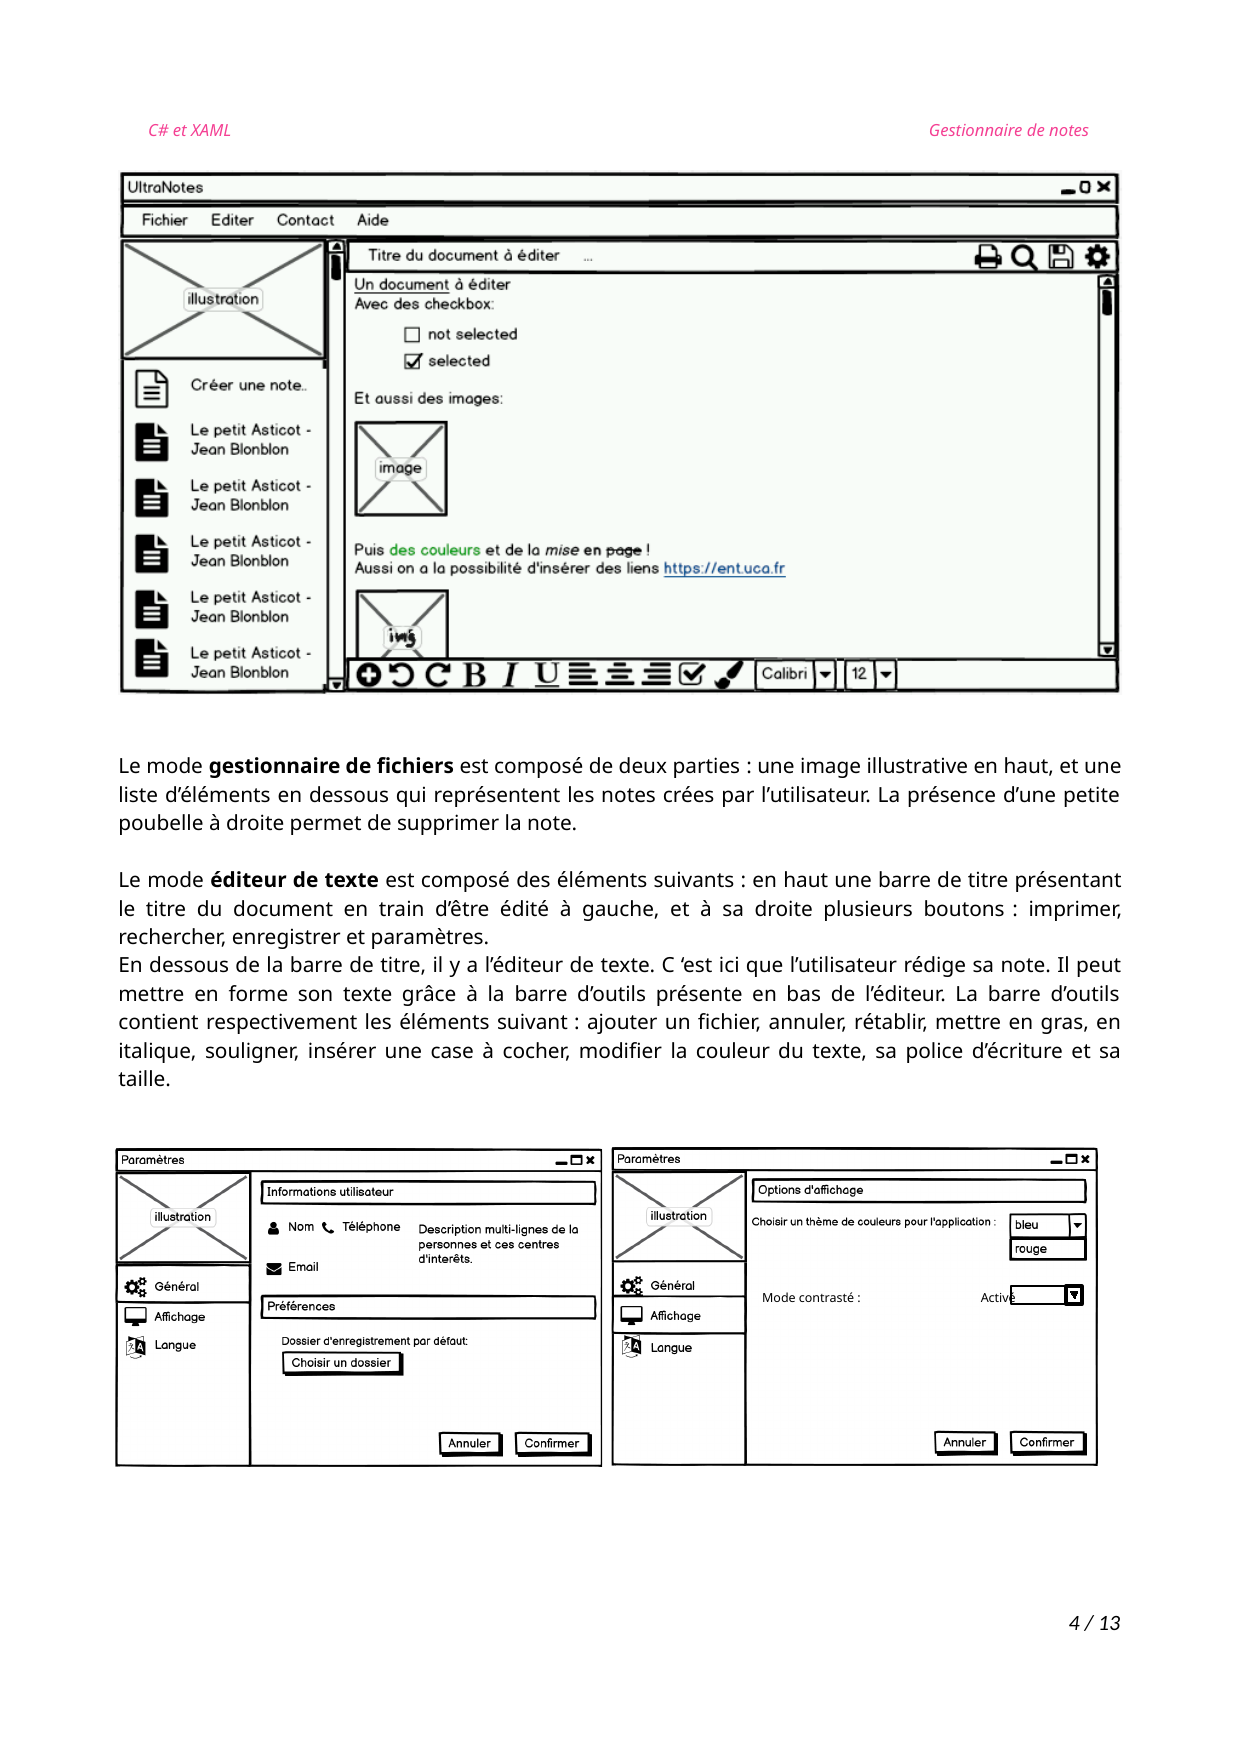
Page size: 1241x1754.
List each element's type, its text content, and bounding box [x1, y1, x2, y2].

picture [118, 170, 1123, 695]
text Le mode éditeur de texte est composé des éléments suivants : en haut une barre de titre présentant le titre du document en train d’être édité à gauche, et à sa droite plusieurs boutons : imprimer, rechercher, enregistrer et paramètres. [118, 865, 1122, 951]
text Le mode gestionnaire de fichiers est composé de deux parties : une image illustrative en haut, et une liste d’éléments en dessous qui représentent les notes crées par l’utilisateur. La présence d’une petite poubelle à droite permet de supprimer la note. [118, 752, 1122, 837]
text En dessous de la barre de titre, il y a l’éditeur de texte. C ‘est ici que l’utilisateur rédige sa note. Il peut mettre en forme son texte grâce à la barre d’outils présente en bas de l’éditeur. La barre d’outils contient respectivement les éléments suivant : ajouter un fichier, annuler, rétablir, mettre en gras, en italique, souligner, insérer une case à cocher, modifier la couleur du texte, sa police d’écriture et sa taille. [118, 951, 1122, 1093]
